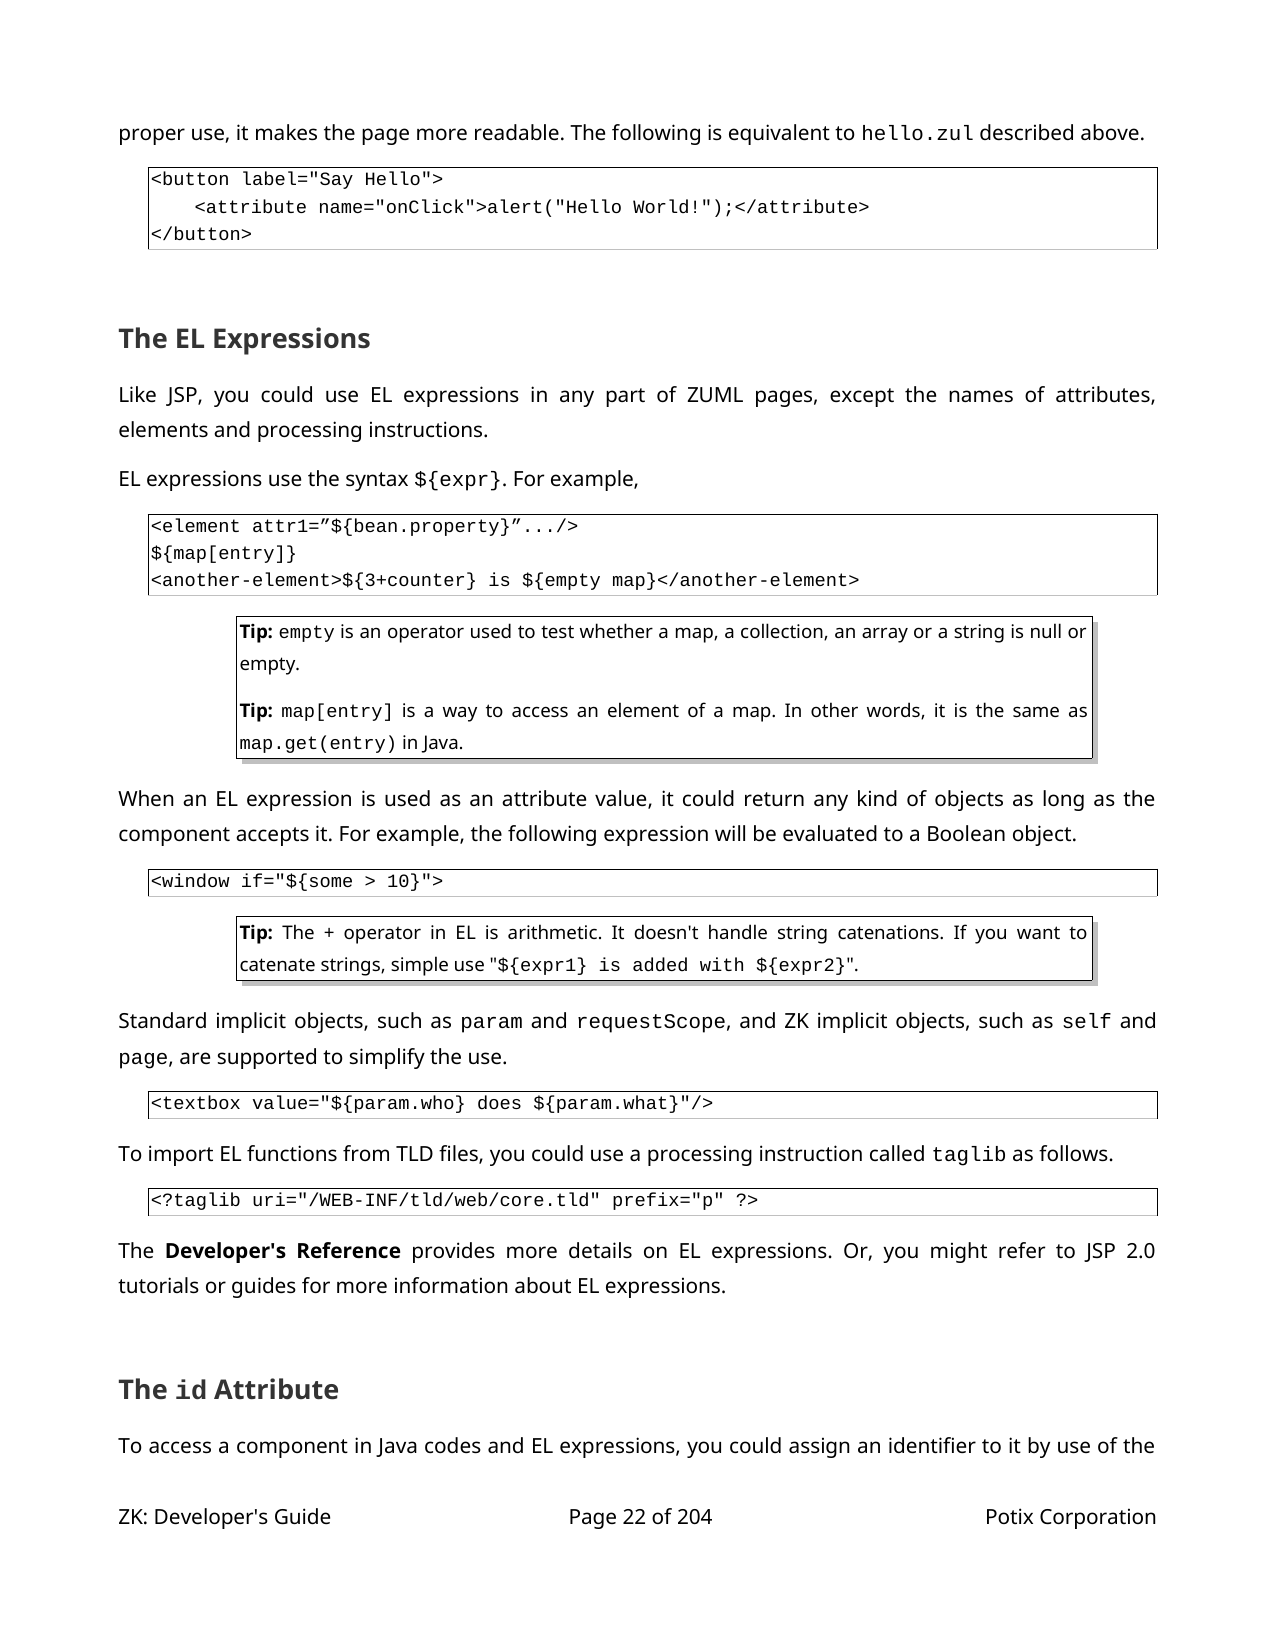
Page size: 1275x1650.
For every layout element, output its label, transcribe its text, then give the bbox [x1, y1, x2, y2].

text The Developer's Reference provides more details on EL expressions. Or, you might refer to JSP 2.0 tutorials or guides for more information about EL expressions. [118, 1236, 1157, 1300]
subtitle The id Attribute [118, 1371, 1157, 1407]
text To import EL functions from TLD files, you could use a processing instruction called taglib as follows. [118, 1139, 1157, 1168]
text Tip: empty is an operator used to test whether a map, a collection, an array or a string is null or empty. [237, 617, 1092, 676]
text <button label="Say Hello"> [149, 168, 1157, 192]
text To access a component in Java codes and EL expressions, you could assign an identifier to it by use of the [118, 1431, 1157, 1459]
text <element attr1=”${bean.property}”.../> [149, 515, 1157, 538]
text Like JSP, you could use EL expressions in any part of ZUML pages, except the names of attributes, elements and processing instructions. [118, 380, 1157, 444]
text Tip: The + operator in EL is arithmetic. It doesn't handle string catenations. If you want to catenate strings, simple use "${expr1} is added with ${expr2}". [237, 917, 1092, 980]
text <attribute name="onClick">alert("Hello World!");</attribute> [149, 194, 1157, 219]
text <window if="${some > 10}"> [149, 870, 1157, 896]
text <?taglib uri="/WEB-INF/tld/web/core.tld" prefix="p" ?> [149, 1189, 1157, 1215]
text When an EL expression is used as an attribute value, it could return any kind of objects as long as the component accepts it. For example, the following expression will be evaluated to a Boolean object. [118, 784, 1157, 848]
text proper use, it makes the page more readable. The following is equivalent to hello.zul described above. [118, 118, 1157, 147]
text Tip: map[entry] is a way to access an element of a map. In other words, it is the same as map.get(entry) in Java. [237, 694, 1092, 758]
subtitle The EL Expressions [118, 320, 1157, 357]
text <another-element>${3+counter} is ${empty map}</another-element> [149, 568, 1157, 595]
text <textbox value="${param.who} does ${param.what}"/> [149, 1092, 1157, 1118]
text Standard implicit objects, such as param and requestScope, and ZK implicit objects, such as self and page, are supported to simplify the use. [118, 1007, 1157, 1071]
text </button> [149, 222, 1157, 249]
text EL expressions use the syntax ${expr}. For example, [118, 464, 1157, 493]
text ${map[entry]} [149, 541, 1157, 565]
